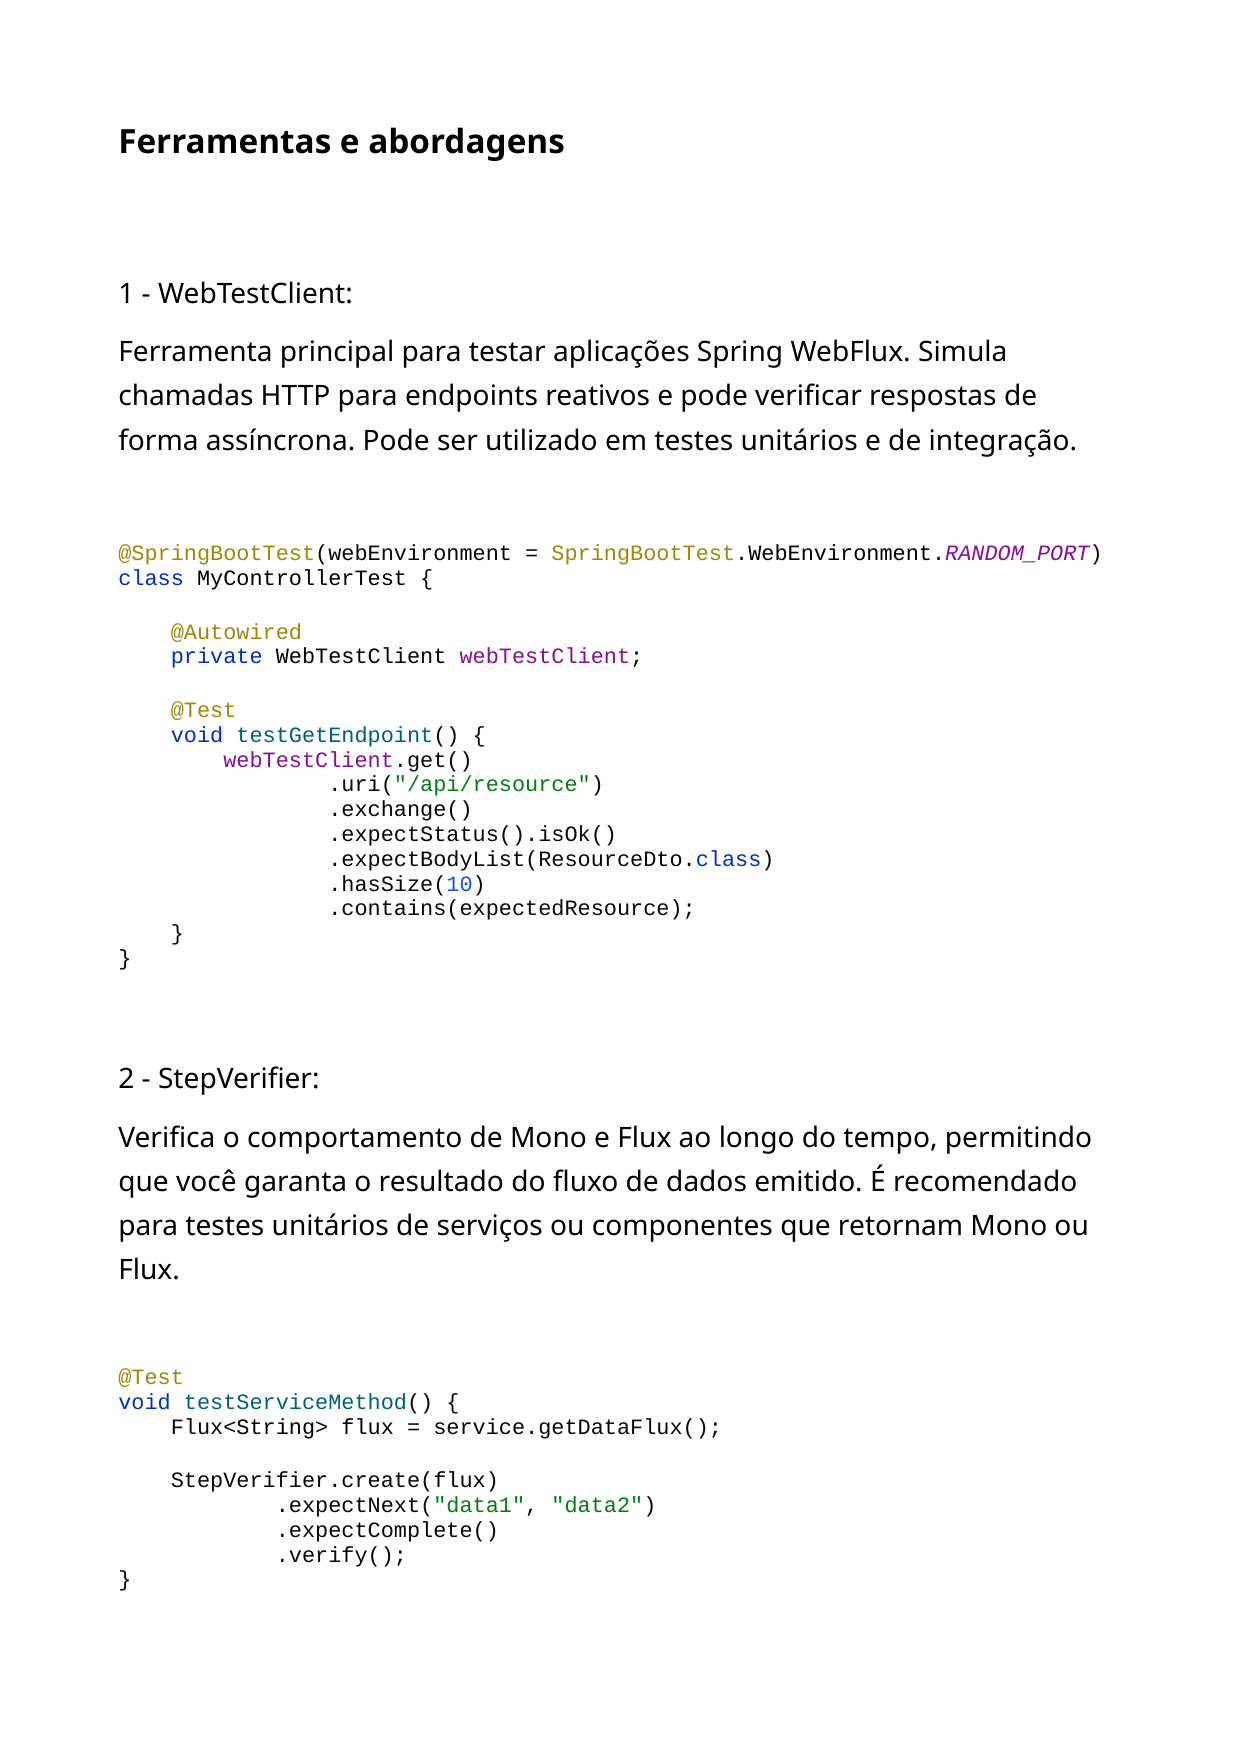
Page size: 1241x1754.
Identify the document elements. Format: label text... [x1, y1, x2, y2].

text Ferramenta principal para testar aplicações Spring WebFlux. Simula chamadas HTTP para endpoints reativos e pode verificar respostas de forma assíncrona. Pode ser utilizado em testes unitários e de integração. [118, 332, 1122, 458]
text 2 - StepVerifier: [118, 1058, 1122, 1097]
text Verifica o comportamento de Mono e Flux ao longo do tempo, permitindo que você garanta o resultado do fluxo de dados emitido. É recomendado para testes unitários de serviços ou componentes que retornam Mono ou Flux. [118, 1117, 1122, 1287]
text @Test void testServiceMethod() { Flux<String> flux = service.getDataFlux(); StepVerifier.create(flux) .expectNext("data1", "data2") .expectComplete() .verify(); } [118, 1366, 1122, 1593]
text @SpringBootTest(webEnvironment = SpringBootTest.WebEnvironment.RANDOM_PORT) class MyControllerTest { @Autowired private WebTestClient webTestClient; @Test void testGetEndpoint() { webTestClient.get() .uri("/api/resource") .exchange() .expectStatus().isOk() .expectBodyList(ResourceDto.class) .hasSize(10) .contains(expectedResource); } } [118, 543, 1122, 972]
text 1 - WebTestClient: [118, 273, 1122, 311]
subtitle Ferramentas e abordagens [118, 118, 1122, 163]
